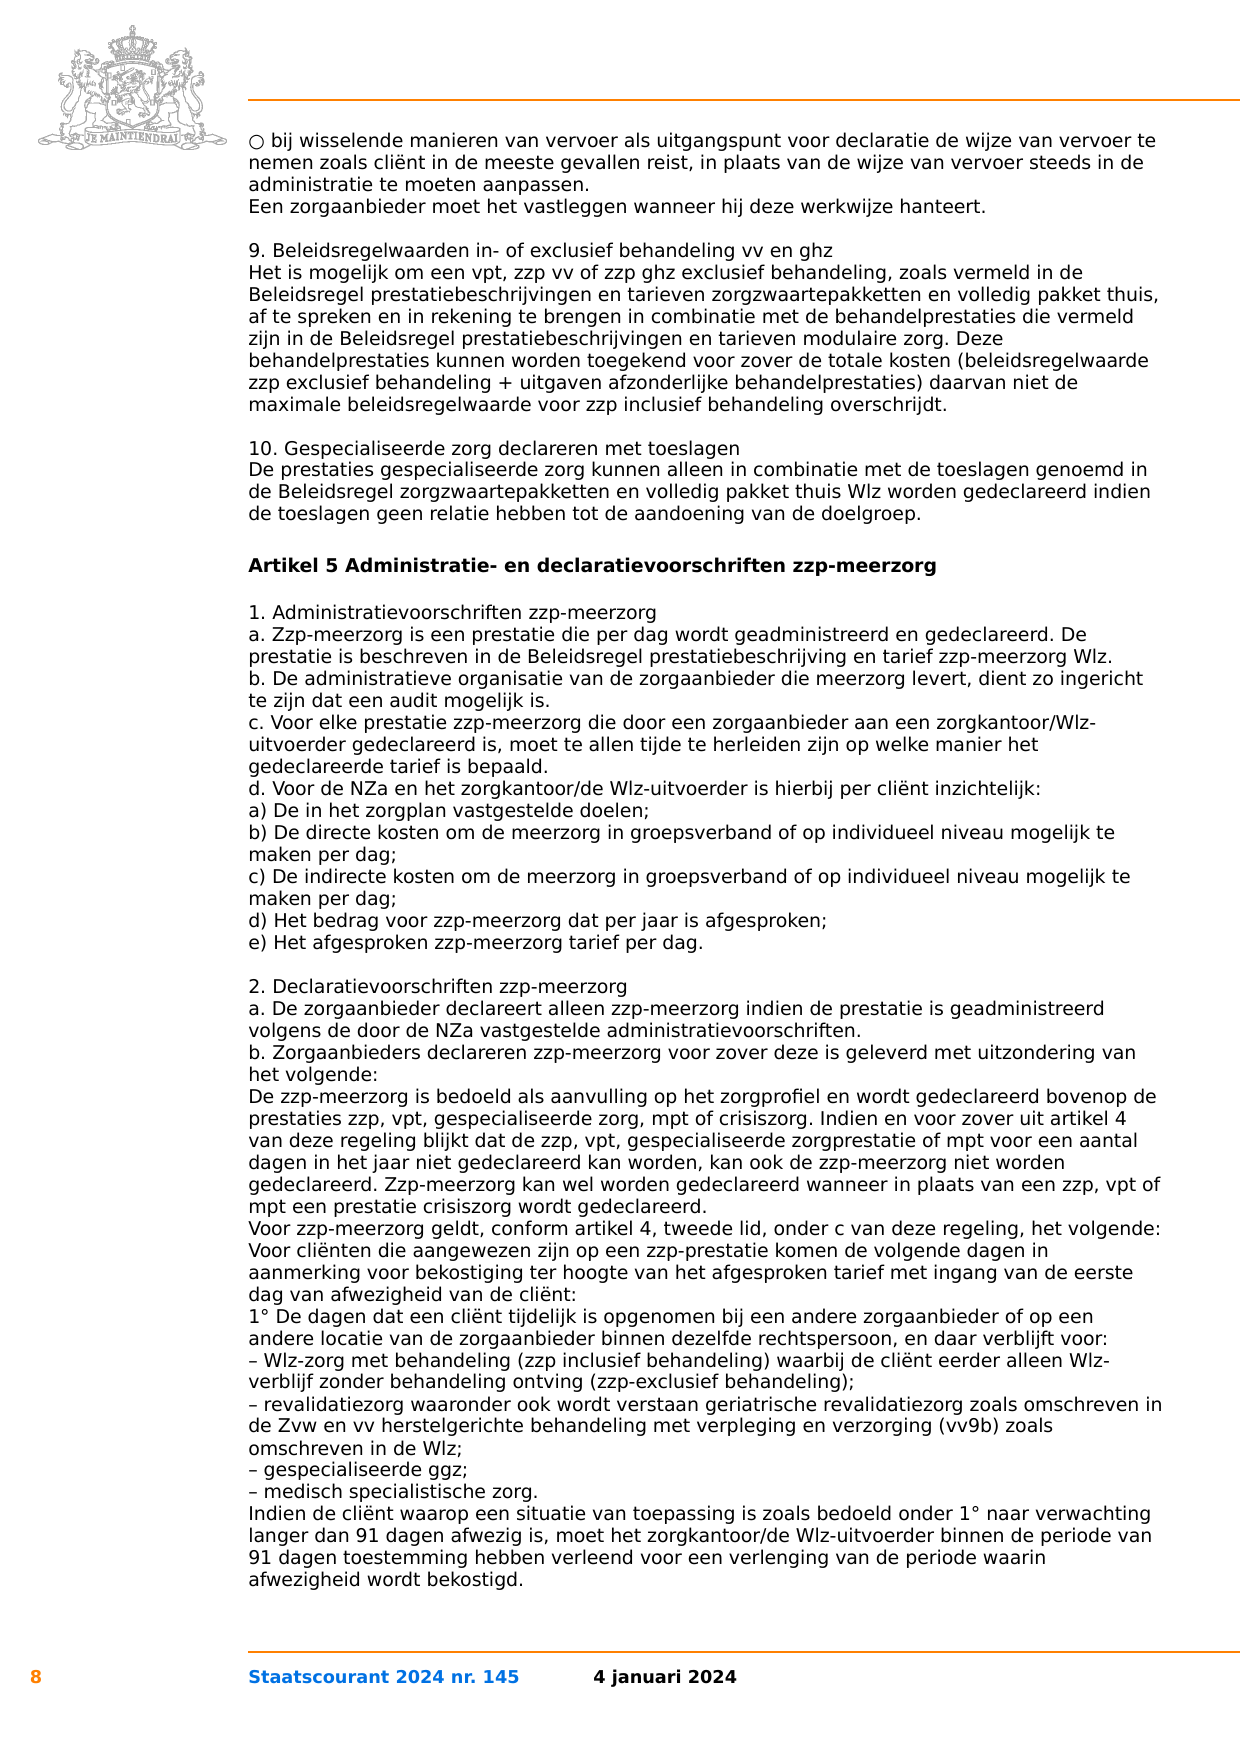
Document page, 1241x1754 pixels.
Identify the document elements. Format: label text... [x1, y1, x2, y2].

text – revalidatiezorg waaronder ook wordt verstaan geriatrische revalidatiezorg zoals omschreven in de Zvw en vv herstelgerichte behandeling met verpleging en verzorging (vv9b) zoals omschreven in de Wlz; [248, 1393, 1163, 1459]
text d) Het bedrag voor zzp-meerzorg dat per jaar is afgesproken; [248, 910, 1163, 932]
text 1° De dagen dat een cliënt tijdelijk is opgenomen bij een andere zorgaanbieder of op een andere locatie van de zorgaanbieder binnen dezelfde rechtspersoon, en daar verblijft voor: [248, 1306, 1163, 1349]
text 9. Beleidsregelwaarden in- of exclusief behandeling vv en ghz [248, 240, 1163, 262]
text d. Voor de NZa en het zorgkantoor/de Wlz-uitvoerder is hierbij per cliënt inzichtelijk: [248, 778, 1163, 800]
text a. De zorgaanbieder declareert alleen zzp-meerzorg indien de prestatie is geadministreerd volgens de door de NZa vastgestelde administratievoorschriften. [248, 998, 1163, 1042]
text e) Het afgesproken zzp-meerzorg tarief per dag. [248, 932, 1163, 954]
text 10. Gespecialiseerde zorg declareren met toeslagen [248, 437, 1163, 459]
text De zzp-meerzorg is bedoeld als aanvulling op het zorgprofiel en wordt gedeclareerd bovenop de prestaties zzp, vpt, gespecialiseerde zorg, mpt of crisiszorg. Indien en voor zover uit artikel 4 van deze regeling blijkt dat de zzp, vpt, gespecialiseerde zorgprestatie of mpt voor een aantal dagen in het jaar niet gedeclareerd kan worden, kan ook de zzp-meerzorg niet worden gedeclareerd. Zzp-meerzorg kan wel worden gedeclareerd wanneer in plaats van een zzp, vpt of mpt een prestatie crisiszorg wordt gedeclareerd. [248, 1086, 1163, 1218]
text Indien de cliënt waarop een situatie van toepassing is zoals bedoeld onder 1° naar verwachting langer dan 91 dagen afwezig is, moet het zorgkantoor/de Wlz-uitvoerder binnen de periode van 91 dagen toestemming hebben verleend voor een verlenging van de periode waarin afwezigheid wordt bekostigd. [248, 1503, 1163, 1591]
text Een zorgaanbieder moet het vastleggen wanneer hij deze werkwijze hanteert. [248, 196, 1163, 218]
text 2. Declaratievoorschriften zzp-meerzorg [248, 976, 1163, 998]
text – gespecialiseerde ggz; [248, 1459, 1163, 1481]
text a. Zzp-meerzorg is een prestatie die per dag wordt geadministreerd en gedeclareerd. De prestatie is beschreven in de Beleidsregel prestatiebeschrijving en tarief zzp-meerzorg Wlz. [248, 624, 1163, 668]
text ○ bij wisselende manieren van vervoer als uitgangspunt voor declaratie de wijze van vervoer te nemen zoals cliënt in de meeste gevallen reist, in plaats van de wijze van vervoer steeds in de administratie te moeten aanpassen. [248, 130, 1163, 196]
text b) De directe kosten om de meerzorg in groepsverband of op individueel niveau mogelijk te maken per dag; [248, 822, 1163, 866]
text b. Zorgaanbieders declareren zzp-meerzorg voor zover deze is geleverd met uitzondering van het volgende: [248, 1042, 1163, 1086]
text Voor cliënten die aangewezen zijn op een zzp-prestatie komen de volgende dagen in aanmerking voor bekostiging ter hoogte van het afgesproken tarief met ingang van de eerste dag van afwezigheid van de cliënt: [248, 1239, 1163, 1306]
subtitle Artikel 5 Administratie- en declaratievoorschriften zzp-meerzorg [248, 555, 1163, 577]
text c) De indirecte kosten om de meerzorg in groepsverband of op individueel niveau mogelijk te maken per dag; [248, 866, 1163, 910]
text b. De administratieve organisatie van de zorgaanbieder die meerzorg levert, dient zo ingericht te zijn dat een audit mogelijk is. [248, 668, 1163, 712]
text a) De in het zorgplan vastgestelde doelen; [248, 800, 1163, 822]
text 1. Administratievoorschriften zzp-meerzorg [248, 602, 1163, 624]
text – medisch specialistische zorg. [248, 1481, 1163, 1503]
text De prestaties gespecialiseerde zorg kunnen alleen in combinatie met de toeslagen genoemd in de Beleidsregel zorgzwaartepakketten en volledig pakket thuis Wlz worden gedeclareerd indien de toeslagen geen relatie hebben tot de aandoening van de doelgroep. [248, 459, 1163, 525]
text Voor zzp-meerzorg geldt, conform artikel 4, tweede lid, onder c van deze regeling, het volgende: [248, 1218, 1163, 1239]
picture [38, 25, 227, 150]
text Het is mogelijk om een vpt, zzp vv of zzp ghz exclusief behandeling, zoals vermeld in de Beleidsregel prestatiebeschrijvingen en tarieven zorgzwaartepakketten en volledig pakket thuis, af te spreken en in rekening te brengen in combinatie met de behandelprestaties die vermeld zijn in de Beleidsregel prestatiebeschrijvingen en tarieven modulaire zorg. Deze behandelprestaties kunnen worden toegekend voor zover de totale kosten (beleidsregelwaarde zzp exclusief behandeling + uitgaven afzonderlijke behandelprestaties) daarvan niet de maximale beleidsregelwaarde voor zzp inclusief behandeling overschrijdt. [248, 262, 1163, 416]
text – Wlz-zorg met behandeling (zzp inclusief behandeling) waarbij de cliënt eerder alleen Wlz-verblijf zonder behandeling ontving (zzp-exclusief behandeling); [248, 1349, 1163, 1393]
text c. Voor elke prestatie zzp-meerzorg die door een zorgaanbieder aan een zorgkantoor/Wlz-uitvoerder gedeclareerd is, moet te allen tijde te herleiden zijn op welke manier het gedeclareerde tarief is bepaald. [248, 712, 1163, 778]
